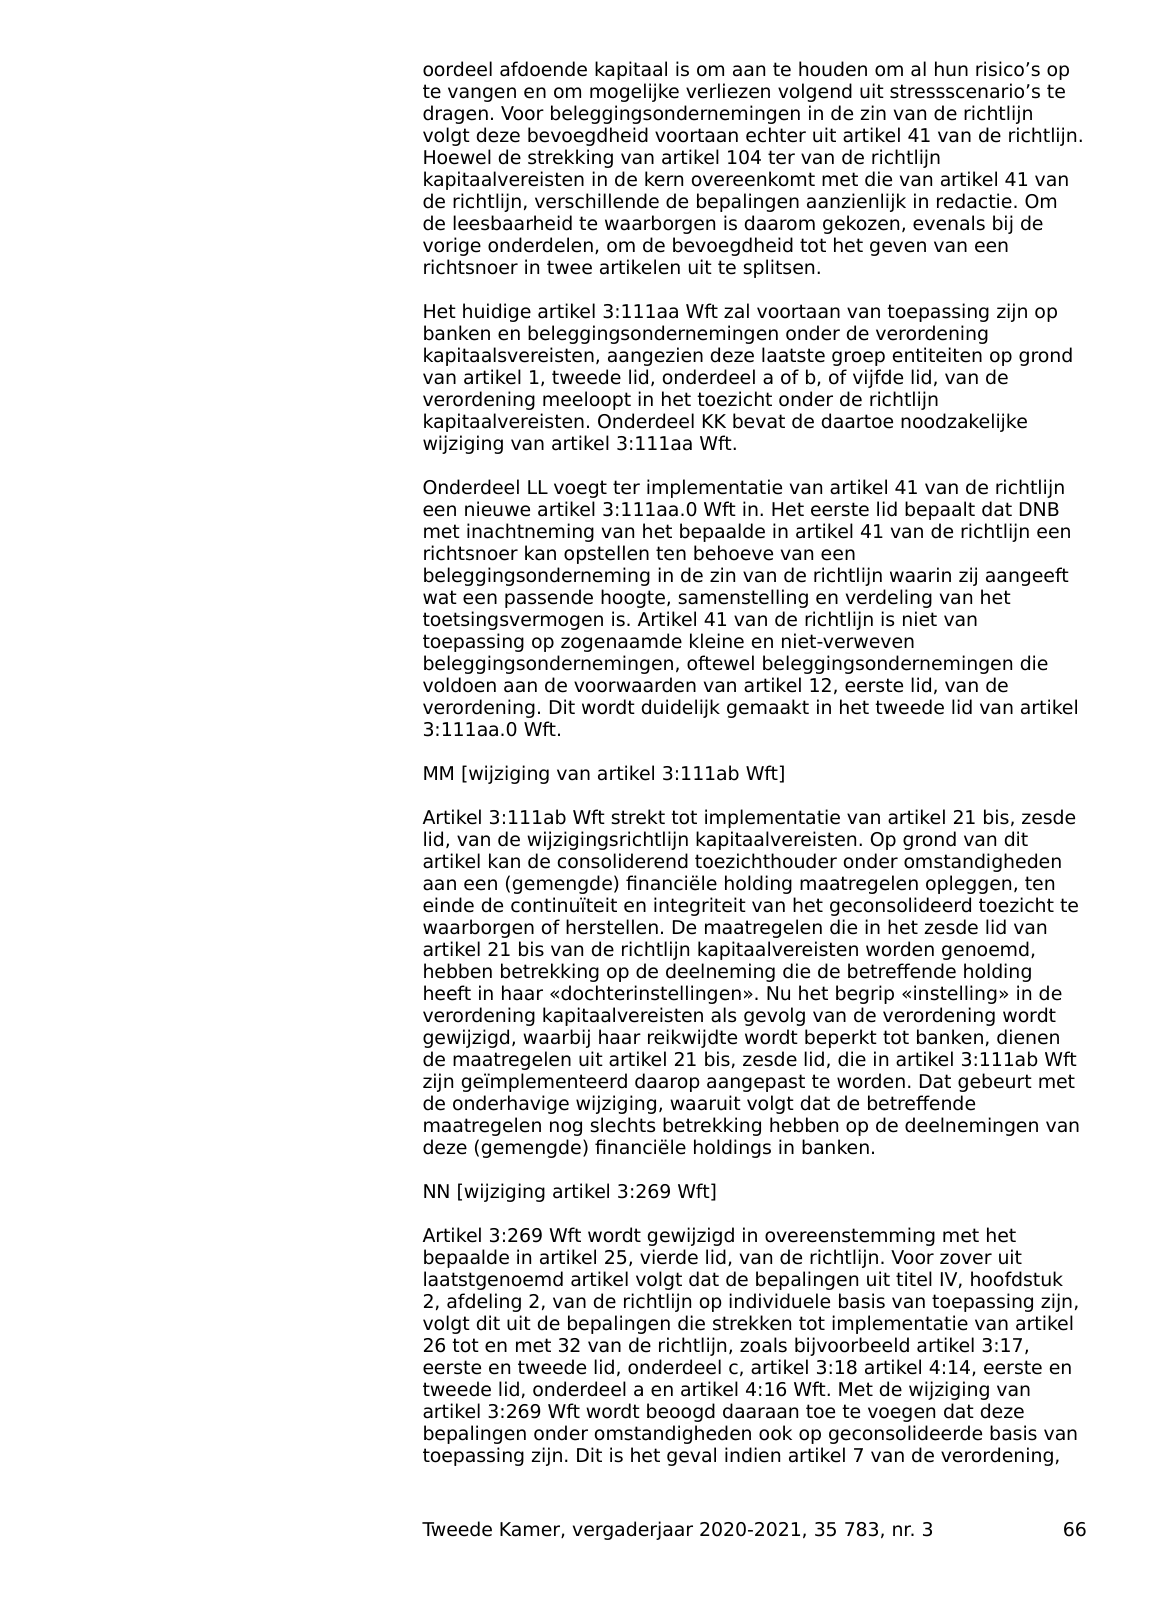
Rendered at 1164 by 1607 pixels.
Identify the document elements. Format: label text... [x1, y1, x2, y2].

text Het huidige artikel 3:111aa Wft zal voortaan van toepassing zijn op banken en beleggingsondernemingen onder de verordening kapitaalsvereisten, aangezien deze laatste groep entiteiten op grond van artikel 1, tweede lid, onderdeel a of b, of vijfde lid, van de verordening meeloopt in het toezicht onder de richtlijn kapitaalvereisten. Onderdeel KK bevat de daartoe noodzakelijke wijziging van artikel 3:111aa Wft. [422, 301, 1087, 455]
text Artikel 3:269 Wft wordt gewijzigd in overeenstemming met het bepaalde in artikel 25, vierde lid, van de richtlijn. Voor zover uit laatstgenoemd artikel volgt dat de bepalingen uit titel IV, hoofdstuk 2, afdeling 2, van de richtlijn op individuele basis van toepassing zijn, volgt dit uit de bepalingen die strekken tot implementatie van artikel 26 tot en met 32 van de richtlijn, zoals bijvoorbeeld artikel 3:17, eerste en tweede lid, onderdeel c, artikel 3:18 artikel 4:14, eerste en tweede lid, onderdeel a en artikel 4:16 Wft. Met de wijziging van artikel 3:269 Wft wordt beoogd daaraan toe te voegen dat deze bepalingen onder omstandigheden ook op geconsolideerde basis van toepassing zijn. Dit is het geval indien artikel 7 van de verordening, [422, 1225, 1087, 1467]
subtitle NN [wijziging artikel 3:269 Wft] [422, 1181, 1087, 1203]
text Artikel 3:111ab Wft strekt tot implementatie van artikel 21 bis, zesde lid, van de wijzigingsrichtlijn kapitaalvereisten. Op grond van dit artikel kan de consoliderend toezichthouder onder omstandigheden aan een (gemengde) financiële holding maatregelen opleggen, ten einde de continuïteit en integriteit van het geconsolideerd toezicht te waarborgen of herstellen. De maatregelen die in het zesde lid van artikel 21 bis van de richtlijn kapitaalvereisten worden genoemd, hebben betrekking op de deelneming die de betreffende holding heeft in haar «dochterinstellingen». Nu het begrip «instelling» in de verordening kapitaalvereisten als gevolg van de verordening wordt gewijzigd, waarbij haar reikwijdte wordt beperkt tot banken, dienen de maatregelen uit artikel 21 bis, zesde lid, die in artikel 3:111ab Wft zijn geïmplementeerd daarop aangepast te worden. Dat gebeurt met de onderhavige wijziging, waaruit volgt dat de betreffende maatregelen nog slechts betrekking hebben op de deelnemingen van deze (gemengde) financiële holdings in banken. [422, 807, 1087, 1159]
subtitle MM [wijziging van artikel 3:111ab Wft] [422, 763, 1087, 785]
text oordeel afdoende kapitaal is om aan te houden om al hun risico’s op te vangen en om mogelijke verliezen volgend uit stressscenario’s te dragen. Voor beleggingsondernemingen in de zin van de richtlijn volgt deze bevoegdheid voortaan echter uit artikel 41 van de richtlijn. Hoewel de strekking van artikel 104 ter van de richtlijn kapitaalvereisten in de kern overeenkomt met die van artikel 41 van de richtlijn, verschillende de bepalingen aanzienlijk in redactie. Om de leesbaarheid te waarborgen is daarom gekozen, evenals bij de vorige onderdelen, om de bevoegdheid tot het geven van een richtsnoer in twee artikelen uit te splitsen. [422, 59, 1087, 279]
text Onderdeel LL voegt ter implementatie van artikel 41 van de richtlijn een nieuwe artikel 3:111aa.0 Wft in. Het eerste lid bepaalt dat DNB met inachtneming van het bepaalde in artikel 41 van de richtlijn een richtsnoer kan opstellen ten behoeve van een beleggingsonderneming in de zin van de richtlijn waarin zij aangeeft wat een passende hoogte, samenstelling en verdeling van het toetsingsvermogen is. Artikel 41 van de richtlijn is niet van toepassing op zogenaamde kleine en niet-verweven beleggingsondernemingen, oftewel beleggingsondernemingen die voldoen aan de voorwaarden van artikel 12, eerste lid, van de verordening. Dit wordt duidelijk gemaakt in het tweede lid van artikel 3:111aa.0 Wft. [422, 477, 1087, 741]
